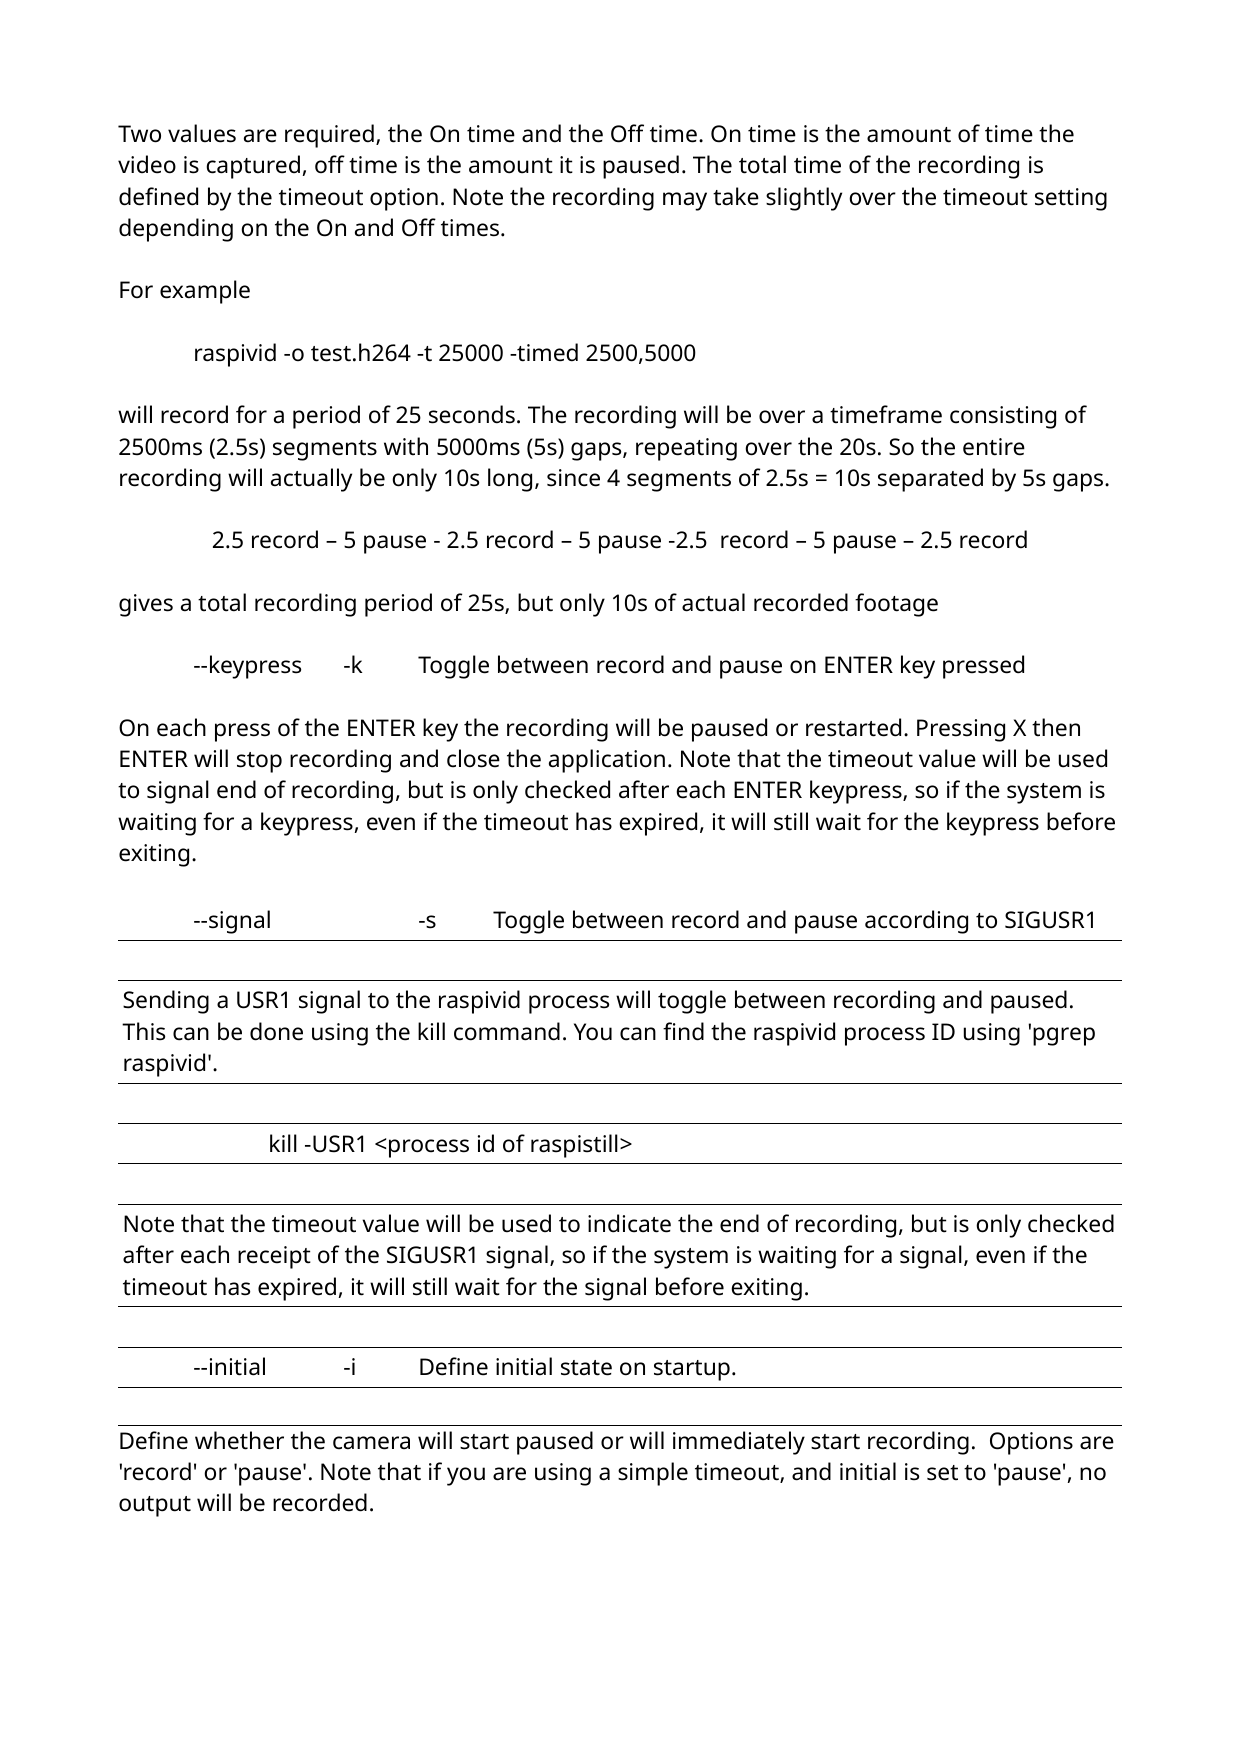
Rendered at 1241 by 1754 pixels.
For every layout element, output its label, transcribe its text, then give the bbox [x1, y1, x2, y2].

text Sending a USR1 signal to the raspivid process will toggle between recording and paused. This can be done using the kill command. You can find the raspivid process ID using 'pgrep raspivid'. [118, 981, 1122, 1083]
text --keypress -k Toggle between record and pause on ENTER key pressed [118, 649, 1122, 681]
text gives a total recording period of 25s, but only 10s of actual recorded footage [118, 587, 1122, 618]
text --initial -i Define initial state on startup. [118, 1348, 1122, 1387]
text --signal -s Toggle between record and pause according to SIGUSR1 [118, 899, 1122, 940]
text Note that the timeout value will be used to indicate the end of recording, but is only checked after each receipt of the SIGUSR1 signal, so if the system is waiting for a signal, even if the timeout has expired, it will still wait for the signal before exiting. [118, 1205, 1122, 1306]
text will record for a period of 25 seconds. The recording will be over a timeframe consisting of 2500ms (2.5s) segments with 5000ms (5s) gaps, repeating over the 20s. So the entire recording will actually be only 10s long, since 4 segments of 2.5s = 10s separated by 5s gaps. [118, 399, 1122, 493]
text Two values are required, the On time and the Off time. On time is the amount of time the video is captured, off time is the amount it is paused. The total time of the recording is defined by the timeout option. Note the recording may take slightly over the timeout setting depending on the On and Off times. [118, 118, 1122, 243]
text kill -USR1 <process id of raspistill> [118, 1124, 1122, 1163]
text Define whether the camera will start paused or will immediately start recording. Options are 'record' or 'pause'. Note that if you are using a simple timeout, and initial is set to 'pause', no output will be recorded. [118, 1426, 1122, 1518]
text For example [118, 274, 1122, 306]
text On each press of the ENTER key the recording will be paused or restarted. Pressing X then ENTER will stop recording and close the application. Note that the timeout value will be used to signal end of recording, but is only checked after each ENTER keypress, so if the system is waiting for a keypress, even if the timeout has expired, it will still wait for the keypress before exiting. [118, 712, 1122, 868]
text raspivid -o test.h264 -t 25000 -timed 2500,5000 [118, 337, 1122, 368]
text 2.5 record – 5 pause - 2.5 record – 5 pause -2.5 record – 5 pause – 2.5 record [118, 524, 1122, 556]
